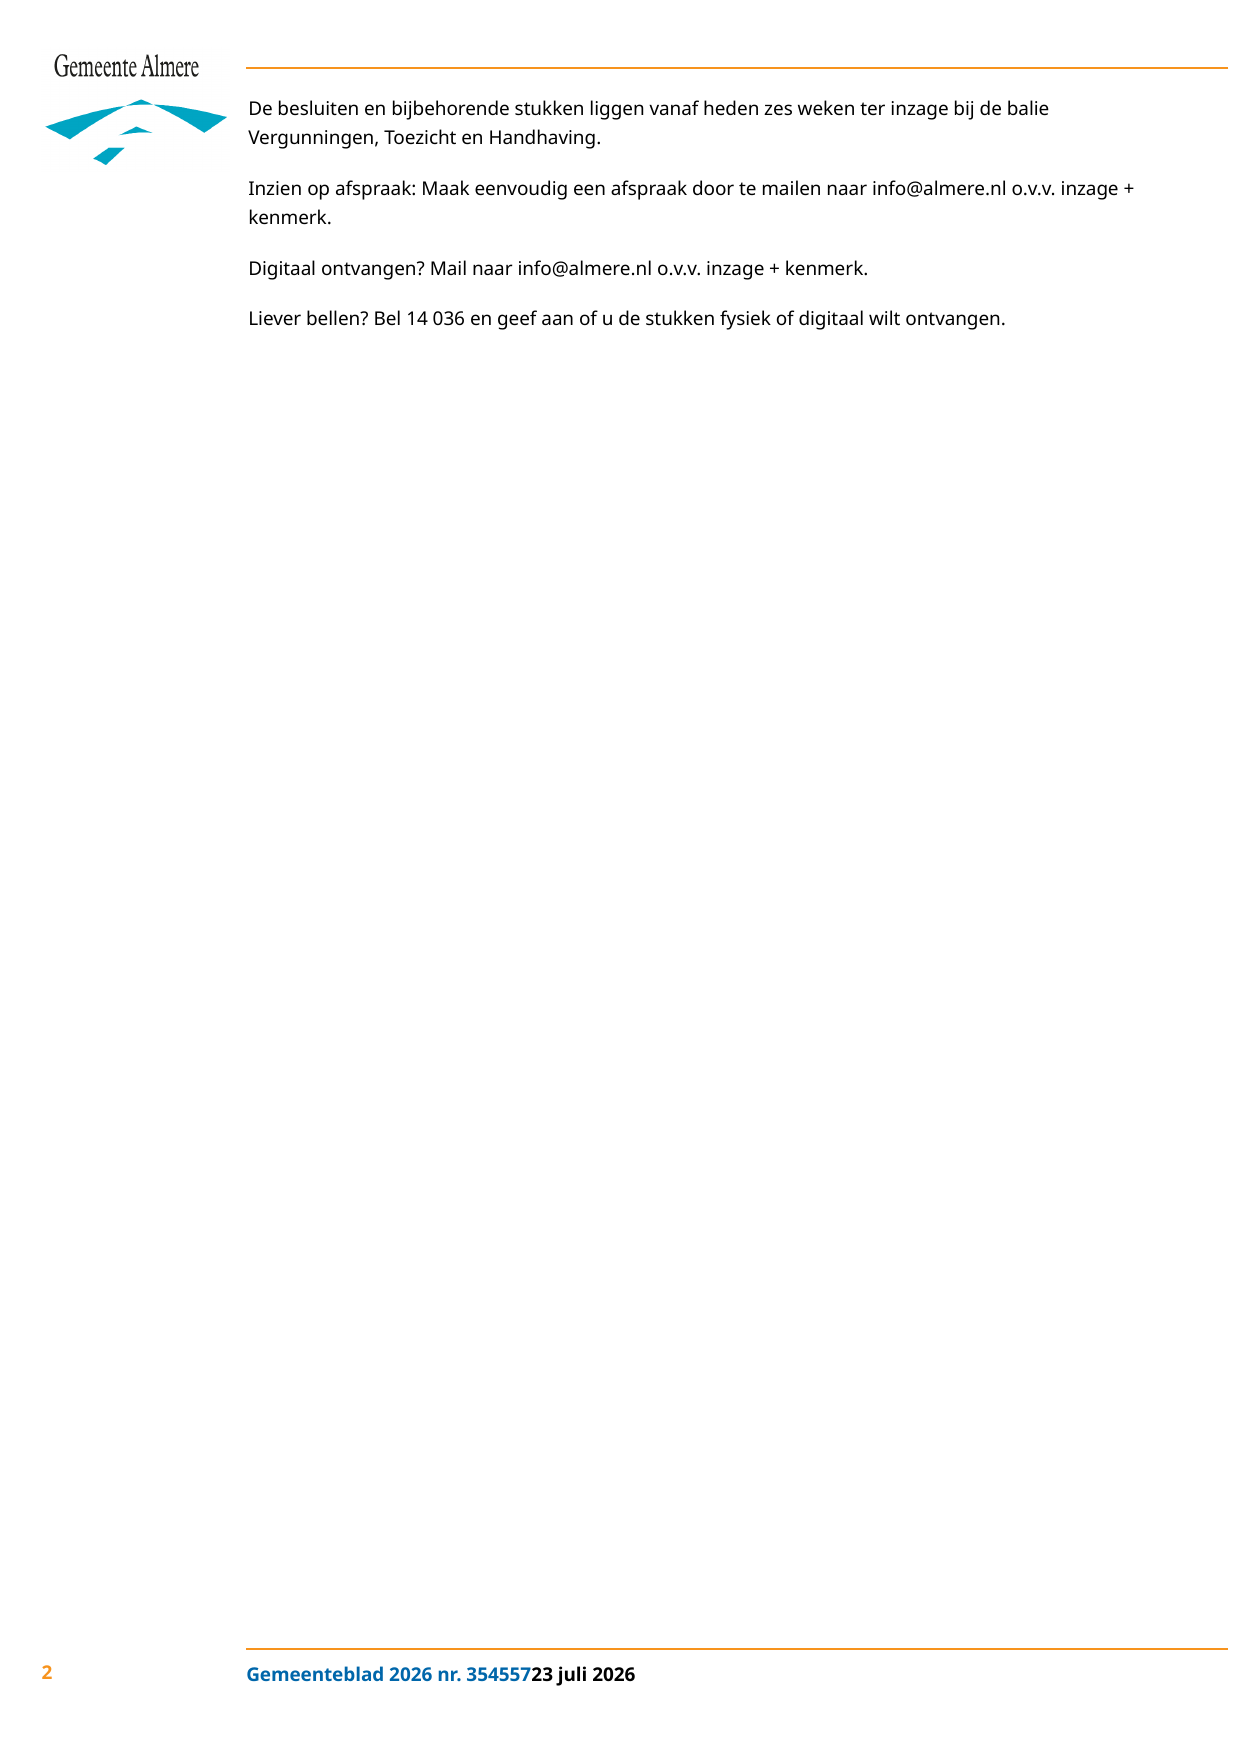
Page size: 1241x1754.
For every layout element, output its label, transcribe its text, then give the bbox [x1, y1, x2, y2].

picture [41, 47, 231, 172]
text Inzien op afspraak: Maak eenvoudig een afspraak door te mailen naar info@almere.nl o.v.v. inzage + kenmerk. [248, 175, 1152, 230]
text Liever bellen? Bel 14 036 en geef aan of u de stukken fysiek of digitaal wilt ontvangen. [248, 305, 1152, 331]
text Digitaal ontvangen? Mail naar info@almere.nl o.v.v. inzage + kenmerk. [248, 255, 1152, 281]
text De besluiten en bijbehorende stukken liggen vanaf heden zes weken ter inzage bij de balie Vergunningen, Toezicht en Handhaving. [248, 95, 1152, 150]
